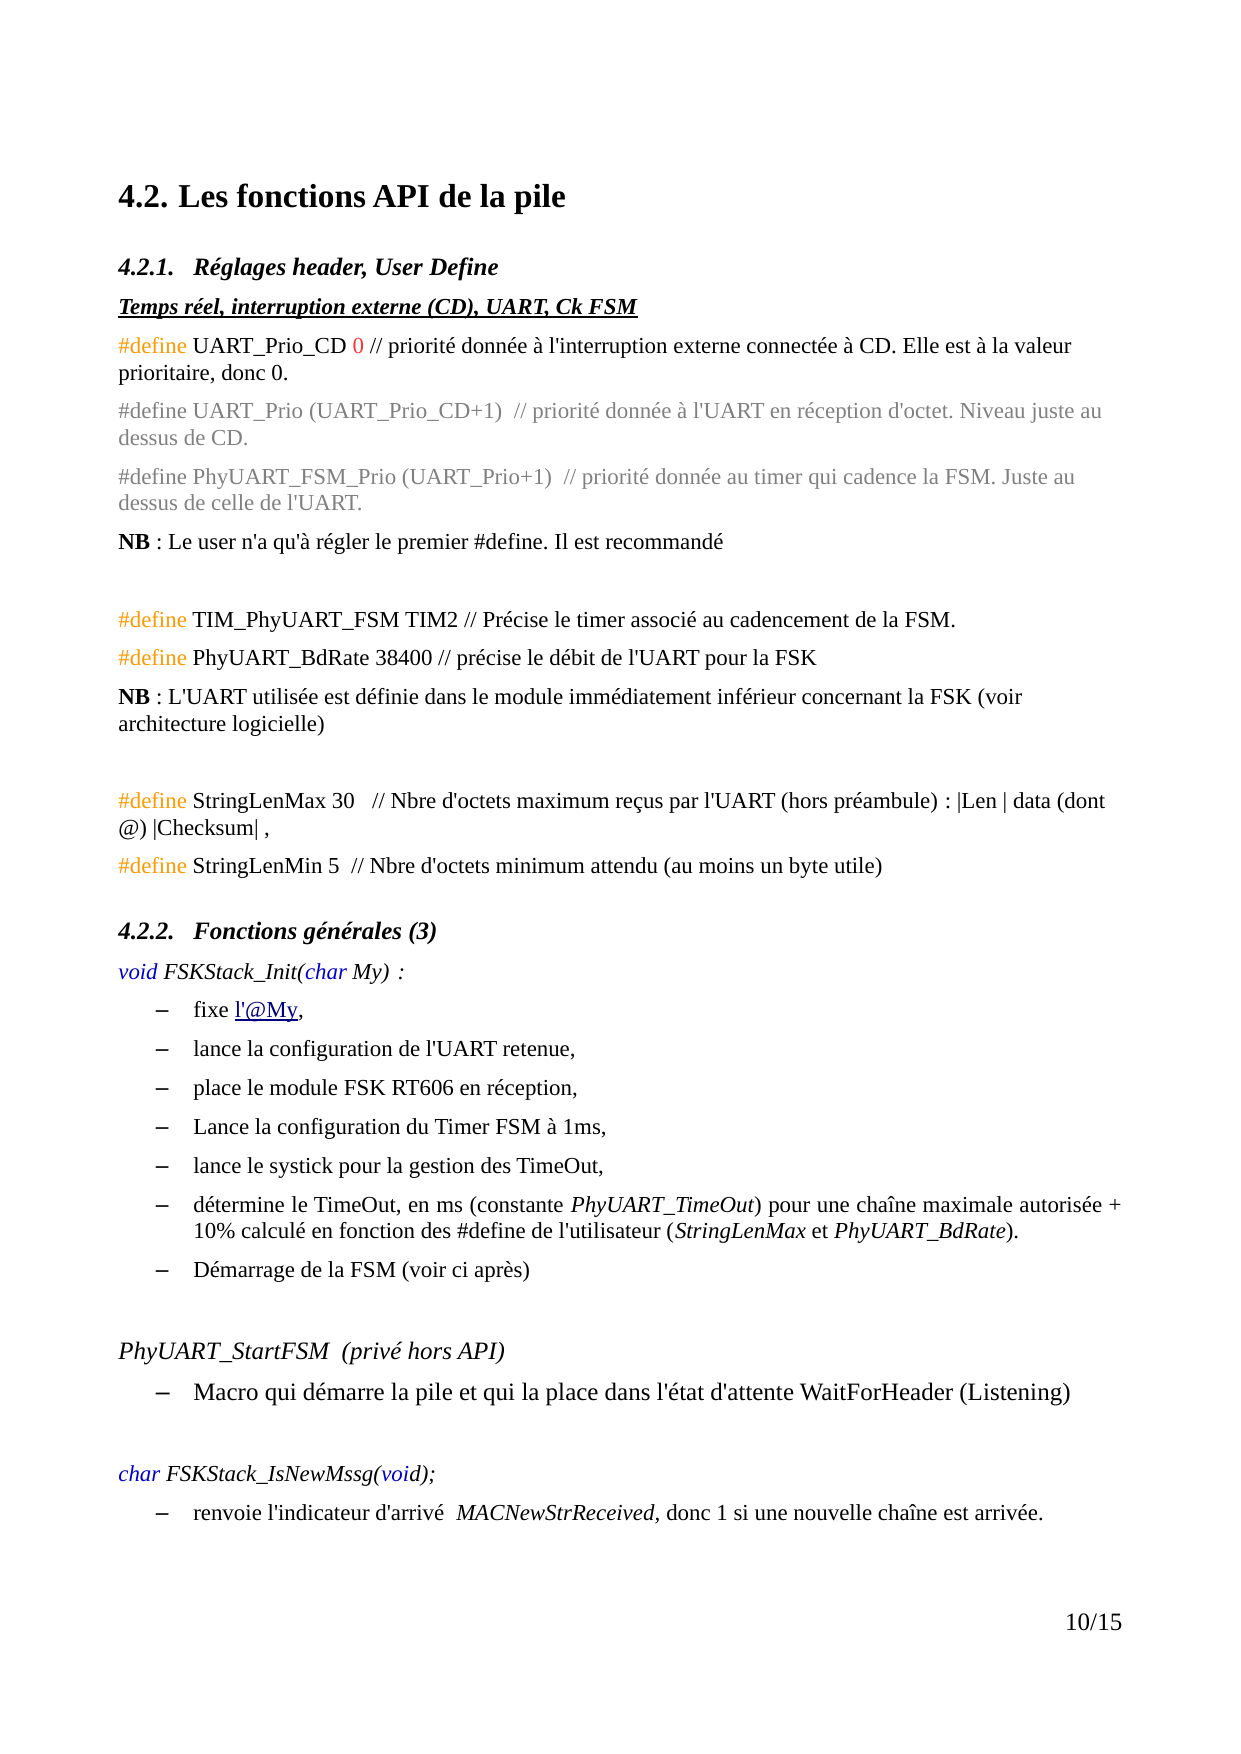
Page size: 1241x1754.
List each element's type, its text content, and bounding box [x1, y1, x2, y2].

text Temps réel, interruption externe (CD), UART, Ck FSM [118, 293, 1122, 320]
subtitle Réglages header, User Define [118, 252, 1122, 281]
text NB : L'UART utilisée est définie dans le module immédiatement inférieur concernant la FSK (voir architecture logicielle) [118, 683, 1122, 736]
list Macro qui démarre la pile et qui la place dans l'état d'attente WaitForHeader (Listening) [156, 1377, 1122, 1406]
text NB : Le user n'a qu'à régler le premier #define. Il est recommandé [118, 528, 1122, 554]
text char FSKStack_IsNewMssg(void); [118, 1460, 1122, 1486]
subtitle Les fonctions API de la pile [118, 176, 1122, 215]
text #define PhyUART_FSM_Prio (UART_Prio+1) // priorité donnée au timer qui cadence la FSM. Juste au dessus de celle de l'UART. [118, 463, 1122, 515]
subtitle Fonctions générales (3) [118, 916, 1122, 945]
list lance la configuration de l'UART retenue, [156, 1035, 1122, 1062]
list renvoie l'indicateur d'arrivé MACNewStrReceived, donc 1 si une nouvelle chaîne est arrivée. [156, 1499, 1122, 1525]
list fixe l'@My, [156, 997, 1122, 1023]
text #define UART_Prio (UART_Prio_CD+1) // priorité donnée à l'UART en réception d'octet. Niveau juste au dessus de CD. [118, 397, 1122, 450]
list lance le systick pour la gestion des TimeOut, [156, 1152, 1122, 1178]
text #define StringLenMin 5 // Nbre d'octets minimum attendu (au moins un byte utile) [118, 853, 1122, 879]
list détermine le TimeOut, en ms (constante PhyUART_TimeOut) pour une chaîne maximale autorisée + 10% calculé en fonction des #define de l'utilisateur (StringLenMax et PhyUART_BdRate). [156, 1191, 1122, 1243]
text #define StringLenMax 30 // Nbre d'octets maximum reçus par l'UART (hors préambule) : |Len | data (dont @) |Checksum| , [118, 787, 1122, 840]
list Lance la configuration du Timer FSM à 1ms, [156, 1113, 1122, 1139]
text PhyUART_StartFSM (privé hors API) [118, 1336, 1122, 1365]
list place le module FSK RT606 en réception, [156, 1074, 1122, 1101]
text #define TIM_PhyUART_FSM TIM2 // Précise le timer associé au cadencement de la FSM. [118, 606, 1122, 632]
text #define PhyUART_BdRate 38400 // précise le débit de l'UART pour la FSK [118, 644, 1122, 671]
list Démarrage de la FSM (voir ci après) [156, 1256, 1122, 1282]
text void FSKStack_Init(char My) : [118, 958, 1122, 984]
text #define UART_Prio_CD 0 // priorité donnée à l'interruption externe connectée à CD. Elle est à la valeur prioritaire, donc 0. [118, 332, 1122, 385]
